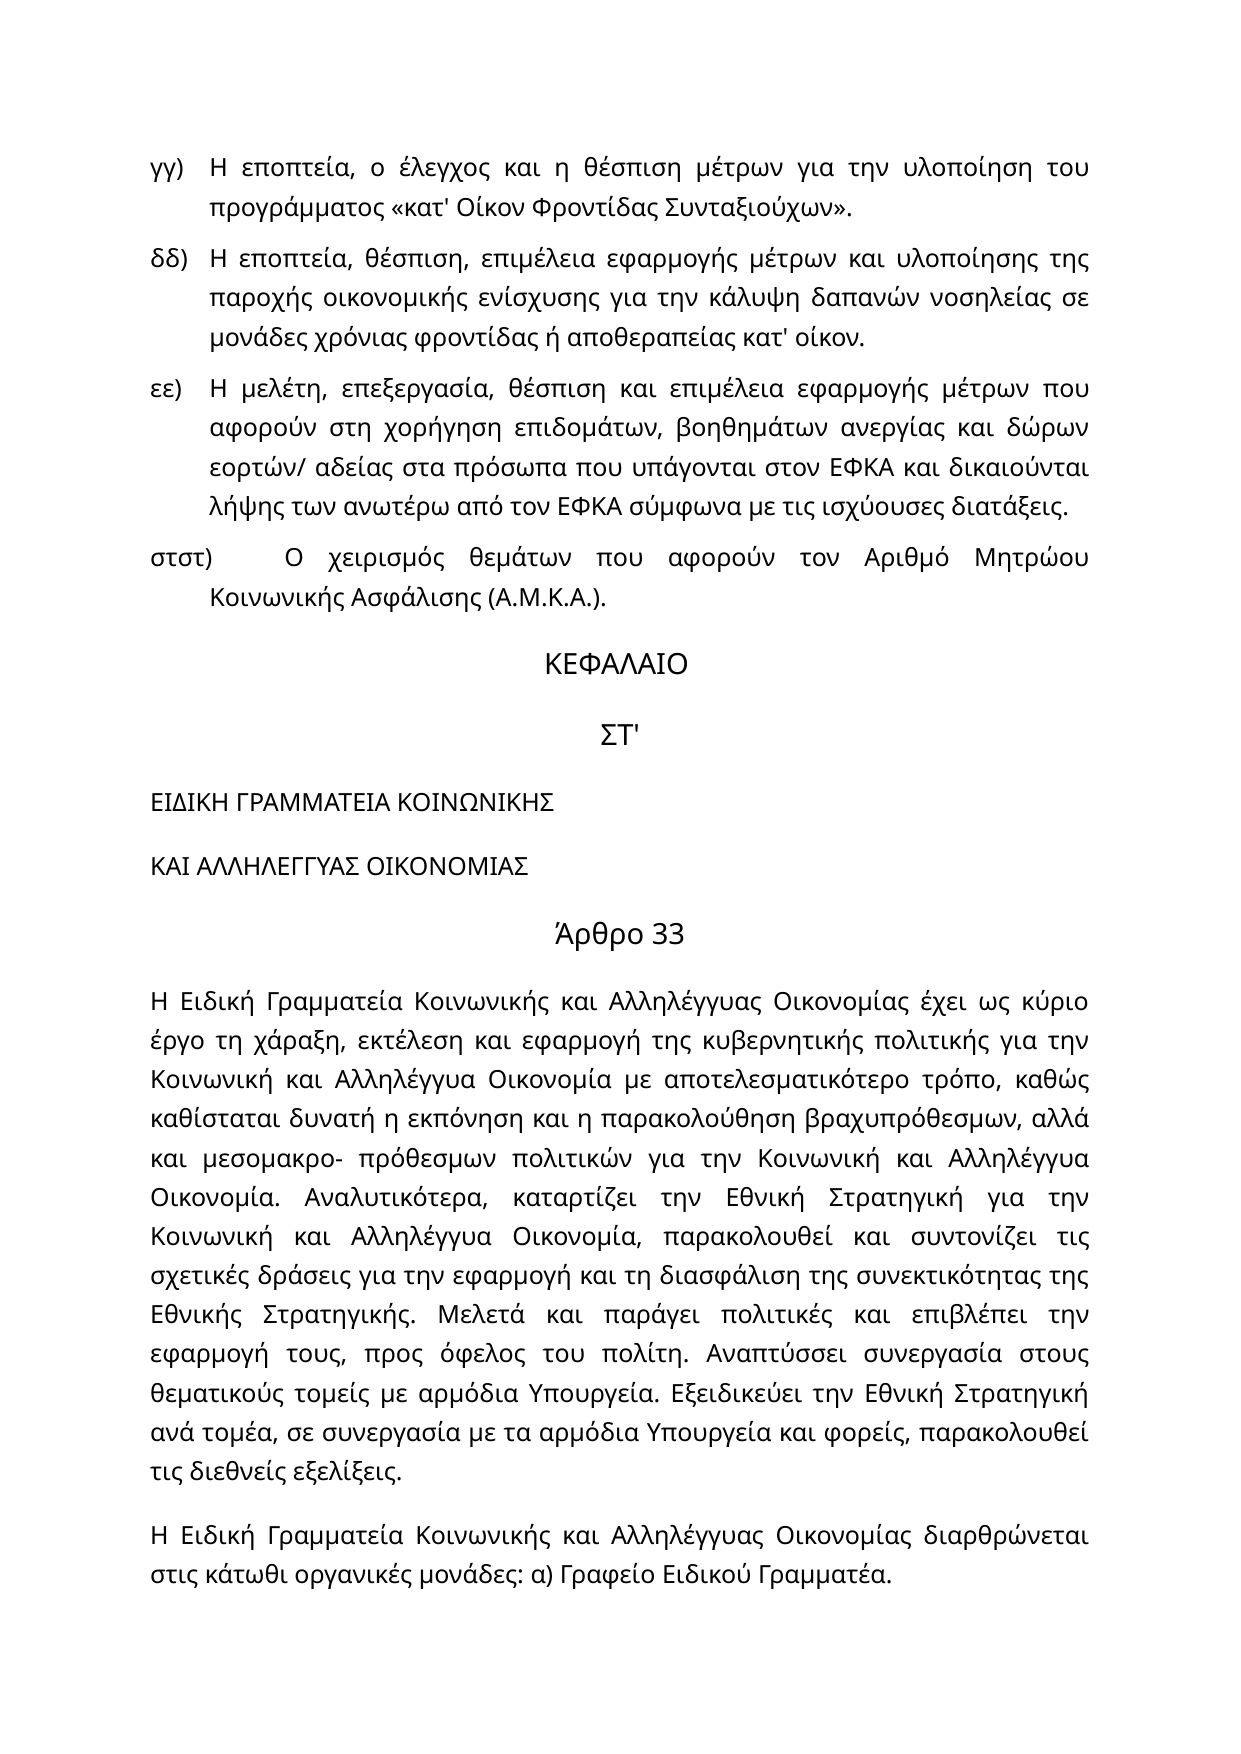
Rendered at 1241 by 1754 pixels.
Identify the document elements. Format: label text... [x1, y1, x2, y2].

subtitle ΚΕΦΑΛΑΙΟ [150, 643, 1090, 683]
list γγ) Η εποπτεία, ο έλεγχος και η θέσπιση μέτρων για την υλοποίηση του προγράμματος «κατ' Οίκον Φροντίδας Συνταξιούχων». [150, 150, 1090, 223]
list δδ) Η εποπτεία, θέσπιση, επιμέλεια εφαρμογής μέτρων και υλοποίησης της παροχής οικονομικής ενίσχυσης για την κάλυψη δαπανών νοσηλείας σε μονάδες χρόνιας φροντίδας ή αποθεραπείας κατ' οίκον. [150, 241, 1090, 353]
subtitle Άρθρο 33 [150, 913, 1090, 953]
text Η Ειδική Γραμματεία Κοινωνικής και Αλληλέγγυας Οικονομίας έχει ως κύριο έργο τη χάραξη, εκτέλεση και εφαρμογή της κυβερνητικής πολιτικής για την Κοινωνική και Αλληλέγγυα Οικονομία με αποτελεσματικότερο τρόπο, καθώς καθίσταται δυνατή η εκπόνηση και η παρακολούθηση βραχυπρόθεσμων, αλλά και μεσομακρο- πρόθεσμων πολιτικών για την Κοινωνική και Αλληλέγγυα Οικονομία. Αναλυτικότερα, καταρτίζει την Εθνική Στρατηγική για την Κοινωνική και Αλληλέγγυα Οικονομία, παρακολουθεί και συντονίζει τις σχετικές δράσεις για την εφαρμογή και τη διασφάλιση της συνεκτικότητας της Εθνικής Στρατηγικής. Μελετά και παράγει πολιτικές και επιβλέπει την εφαρμογή τους, προς όφελος του πολίτη. Αναπτύσσει συνεργασία στους θεματικούς τομείς με αρμόδια Υπουργεία. Εξειδικεύει την Εθνική Στρατηγική ανά τομέα, σε συνεργασία με τα αρμόδια Υπουργεία και φορείς, παρακολουθεί τις διεθνείς εξελίξεις. [150, 983, 1090, 1488]
text ΚΑΙ ΑΛΛΗΛΕΓΓΥΑΣ ΟΙΚΟΝΟΜΙΑΣ [150, 849, 1090, 883]
subtitle ΣΤ' [150, 714, 1090, 754]
text Η Ειδική Γραμματεία Κοινωνικής και Αλληλέγγυας Οικονομίας διαρθρώνεται στις κάτωθι οργανικές μονάδες: α) Γραφείο Ειδικού Γραμματέα. [150, 1518, 1090, 1591]
list στστ) Ο χειρισμός θεμάτων που αφορούν τον Αριθμό Μητρώου Κοινωνικής Ασφάλισης (Α.Μ.Κ.Α.). [150, 540, 1090, 613]
list εε) Η μελέτη, επεξεργασία, θέσπιση και επιμέλεια εφαρμογής μέτρων που αφορούν στη χορήγηση επιδομάτων, βοηθημάτων ανεργίας και δώρων εορτών/ αδείας στα πρόσωπα που υπάγονται στον ΕΦΚΑ και δικαιούνται λήψης των ανωτέρω από τον ΕΦΚΑ σύμφωνα με τις ισχύουσες διατάξεις. [150, 371, 1090, 522]
text ΕΙΔΙΚΗ ΓΡΑΜΜΑΤΕΙΑ ΚΟΙΝΩΝΙΚΗΣ [150, 784, 1090, 819]
